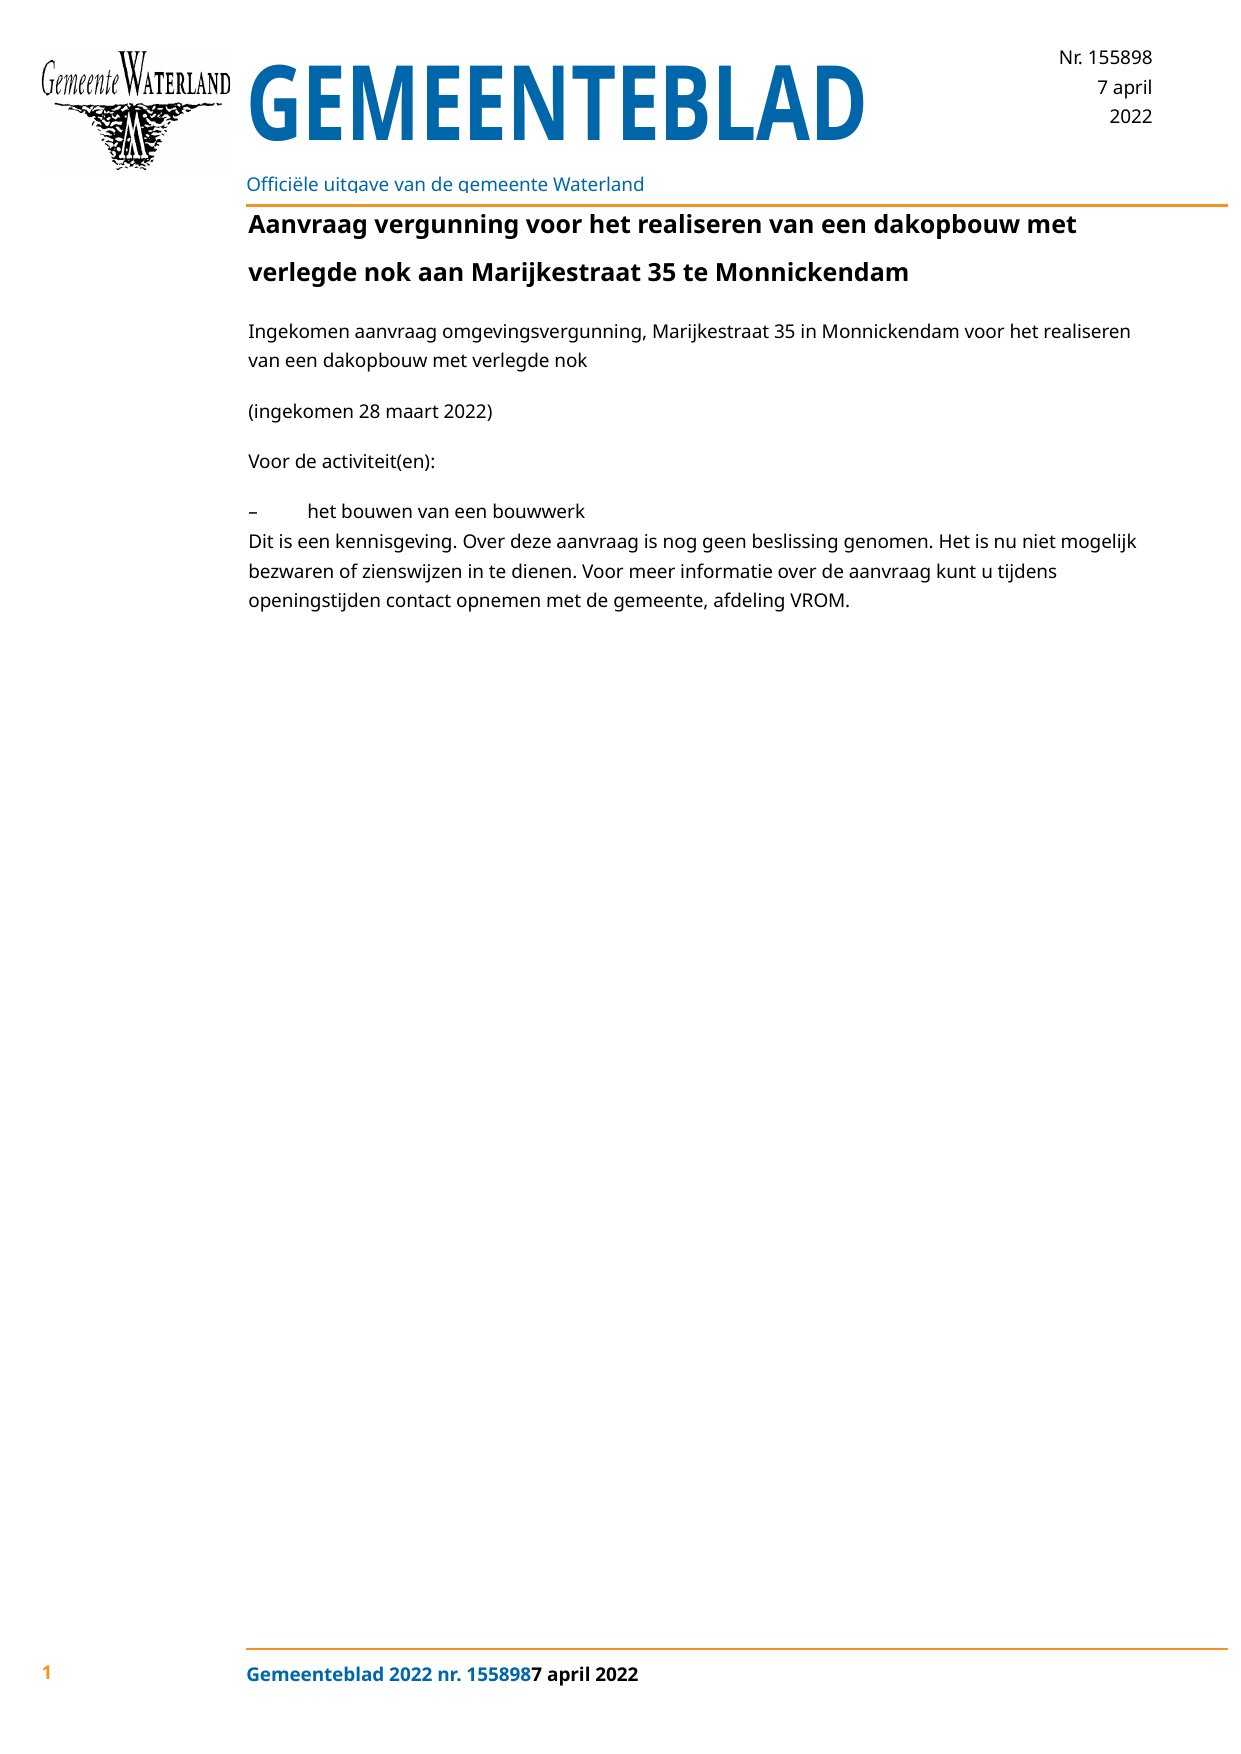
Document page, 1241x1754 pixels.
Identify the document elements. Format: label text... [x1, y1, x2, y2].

list het bouwen van een bouwwerk [248, 499, 1152, 524]
text Dit is een kennisgeving. Over deze aanvraag is nog geen beslissing genomen. Het is nu niet mogelijk bezwaren of zienswijzen in te dienen. Voor meer informatie over de aanvraag kunt u tijdens openingstijden contact opnemen met de gemeente, afdeling VROM. [248, 528, 1152, 613]
picture [41, 47, 231, 172]
text Ingekomen aanvraag omgevingsvergunning, Marijkestraat 35 in Monnickendam voor het realiseren van een dakopbouw met verlegde nok [248, 318, 1152, 373]
text (ingekomen 28 maart 2022) [248, 398, 1152, 424]
text Voor de activiteit(en): [248, 448, 1152, 474]
text Aanvraag vergunning voor het realiseren van een dakopbouw met verlegde nok aan Marijkestraat 35 te Monnickendam [248, 207, 1152, 288]
